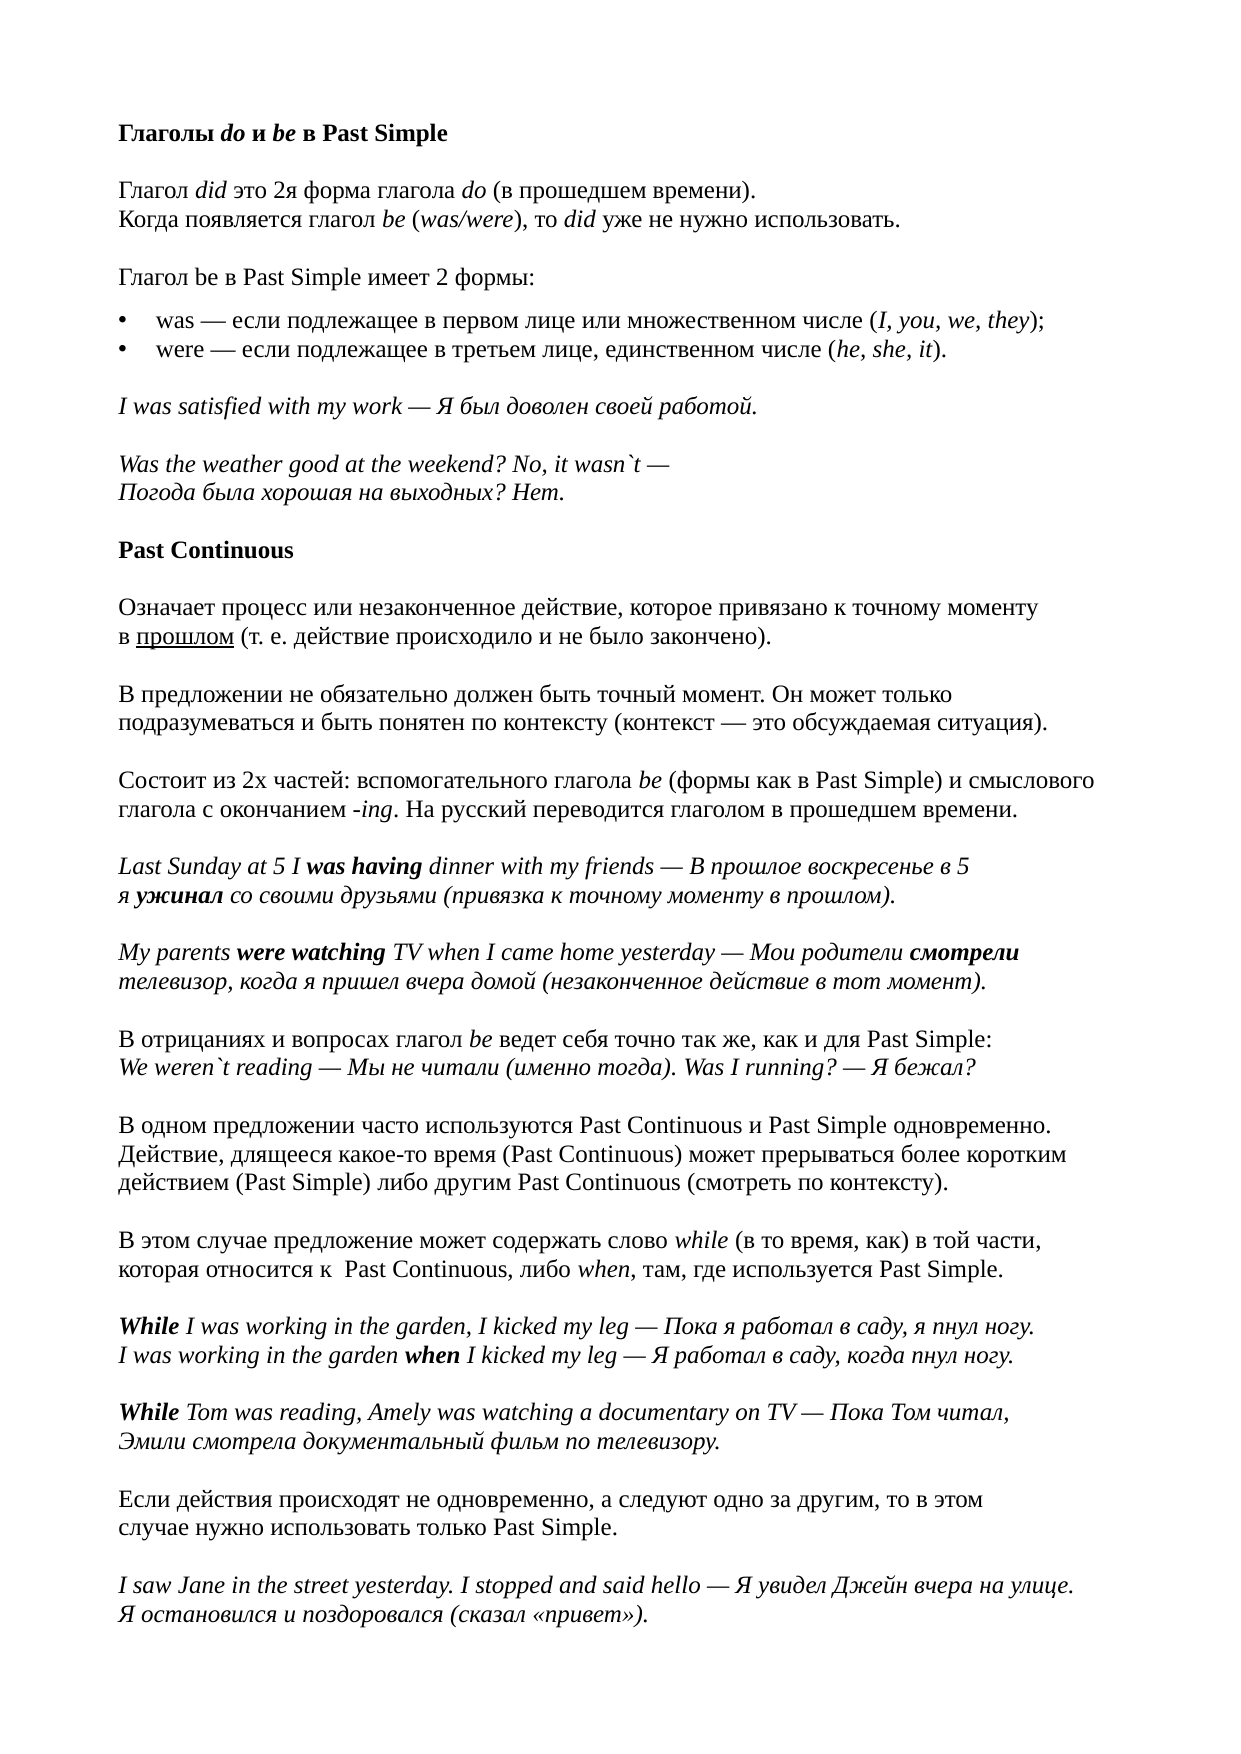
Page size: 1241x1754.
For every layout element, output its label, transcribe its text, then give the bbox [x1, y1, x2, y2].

list was — если подлежащее в первом лице или множественном числе (I, you, we, they); [118, 305, 1122, 334]
text Я остановился и поздоровался (сказал «привет»). [118, 1599, 1122, 1627]
text В этом случае предложение может содержать слово while (в то время, как) в той части, которая относится к Past Continuous, либо when, там, где используется Past Simple. [118, 1225, 1122, 1282]
text в прошлом (т. е. действие происходило и не было закончено). [118, 621, 1122, 650]
text My parents were watching TV when I came home yesterday — Мои родители смотрели телевизор, когда я пришел вчера домой (незаконченное действие в тот момент). [118, 937, 1122, 995]
text Глаголы do и be в Past Simple [118, 118, 1122, 147]
text Если действия происходят не одновременно, а следуют одно за другим, то в этом [118, 1484, 1122, 1512]
text Last Sunday at 5 I was having dinner with my friends — В прошлое воскресенье в 5 [118, 851, 1122, 880]
text We weren`t reading — Мы не читали (именно тогда). Was I running? — Я бежал? [118, 1052, 1122, 1081]
text Past Continuous [118, 535, 1122, 564]
text В предложении не обязательно должен быть точный момент. Он может только подразумеваться и быть понятен по контексту (контекст — это обсуждаемая ситуация). [118, 679, 1122, 736]
text I was working in the garden when I kicked my leg — Я работал в саду, когда пнул ногу. [118, 1340, 1122, 1369]
text Was the weather good at the weekend? No, it wasn`t — [118, 449, 1122, 477]
text В одном предложении часто используются Past Continuous и Past Simple одновременно. [118, 1110, 1122, 1139]
text Состоит из 2х частей: вспомогательного глагола be (формы как в Past Simple) и смыслового глагола с окончанием -ing. На русский переводится глаголом в прошедшем времени. [118, 765, 1122, 822]
text Означает процесс или незаконченное действие, которое привязано к точному моменту [118, 592, 1122, 621]
text While Tom was reading, Amely was watching a documentary on TV — Пока Том читал, [118, 1397, 1122, 1426]
text I was satisfied with my work — Я был доволен своей работой. [118, 391, 1122, 420]
text Эмили смотрела документальный фильм по телевизору. [118, 1426, 1122, 1455]
text случае нужно использовать только Past Simple. [118, 1512, 1122, 1541]
text Действие, длящееся какое-то время (Past Continuous) может прерываться более коротким действием (Past Simple) либо другим Past Continuous (смотреть по контексту). [118, 1139, 1122, 1196]
text Когда появляется глагол be (was/were), то did уже не нужно использовать. [118, 204, 1122, 233]
list were — если подлежащее в третьем лице, единственном числе (he, she, it). [118, 334, 1122, 362]
text Глагол did это 2я форма глагола do (в прошедшем времени). [118, 176, 1122, 204]
text В отрицаниях и вопросах глагол be ведет себя точно так же, как и для Past Simple: [118, 1024, 1122, 1052]
text Погода была хорошая на выходных? Нет. [118, 477, 1122, 506]
text Глагол be в Past Simple имеет 2 формы: [118, 262, 1122, 291]
text я ужинал со своими друзьями (привязка к точному моменту в прошлом). [118, 880, 1122, 909]
text I saw Jane in the street yesterday. I stopped and said hello — Я увидел Джейн вчера на улице. [118, 1570, 1122, 1599]
text While I was working in the garden, I kicked my leg — Пока я работал в саду, я пнул ногу. [118, 1311, 1122, 1340]
